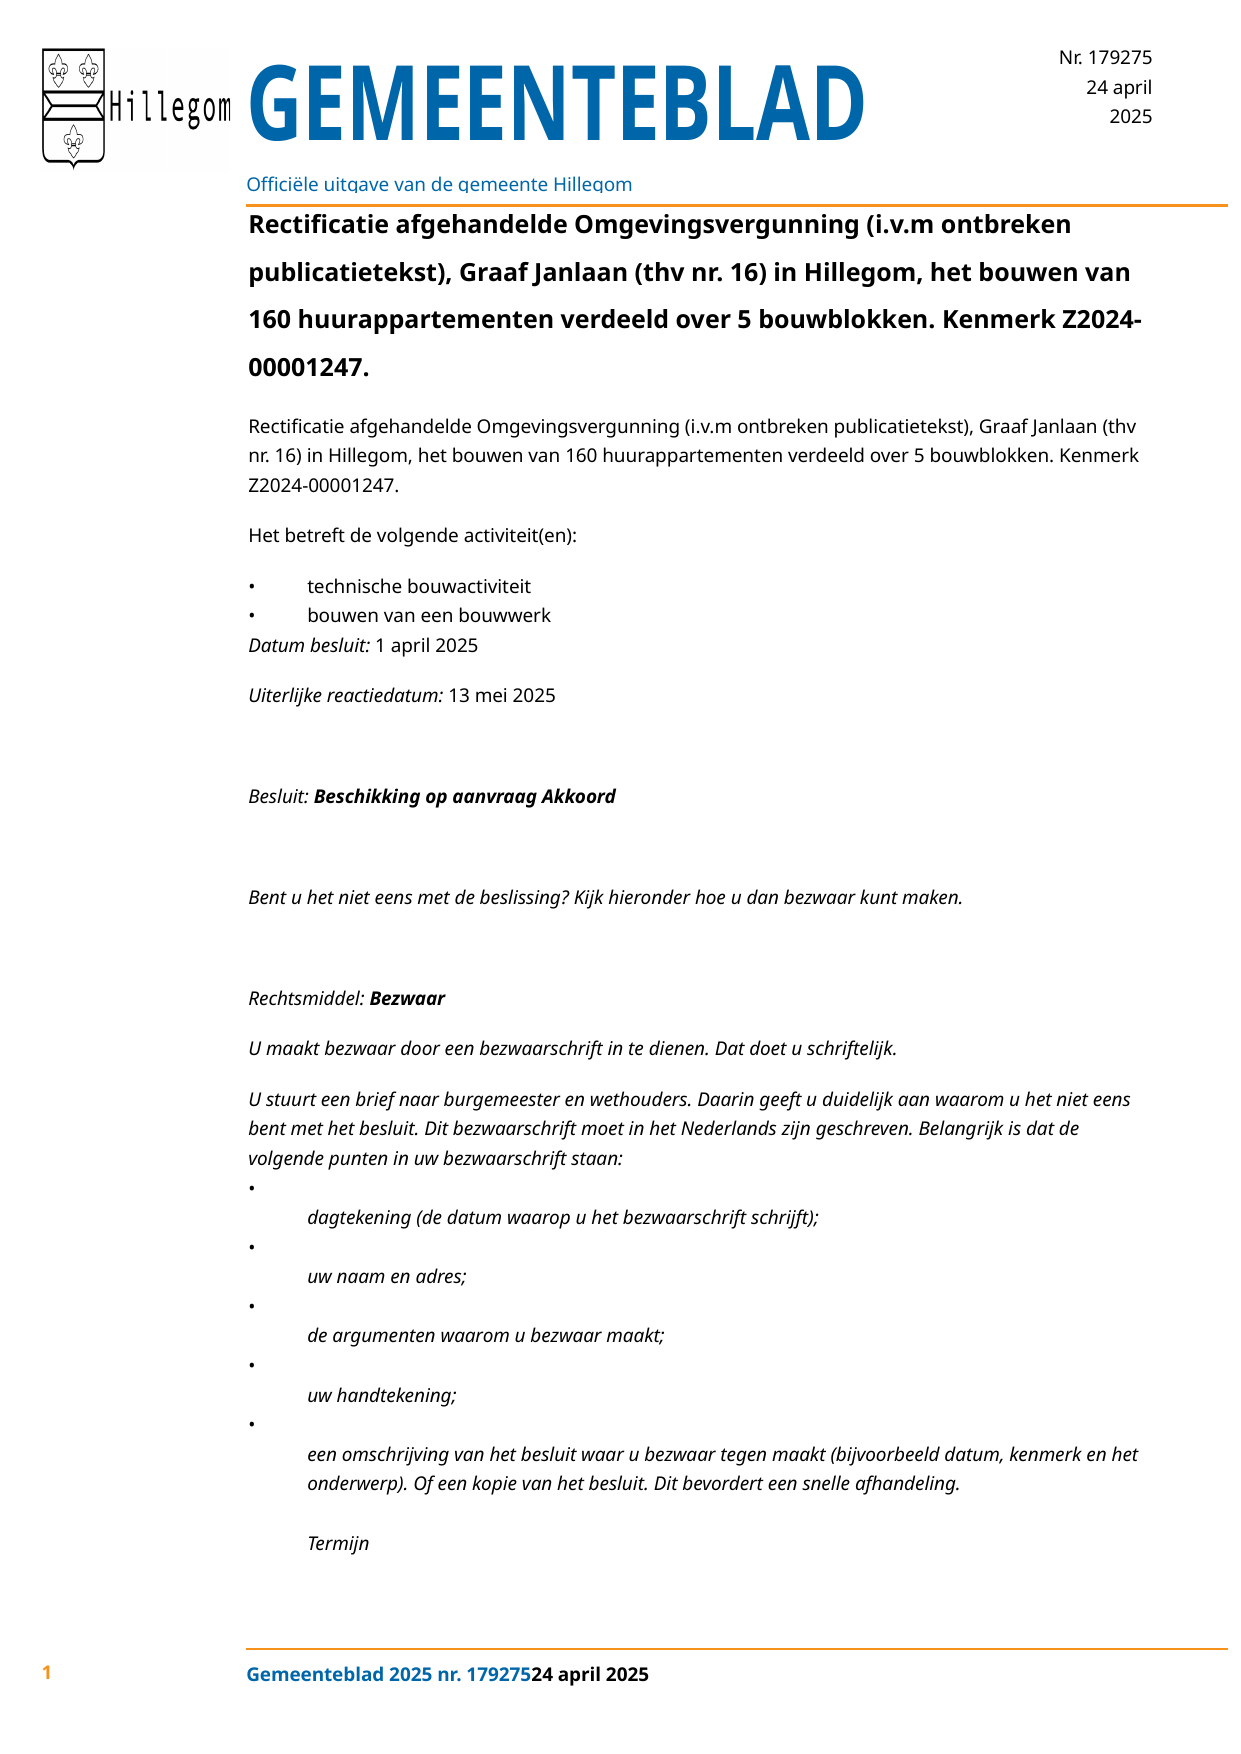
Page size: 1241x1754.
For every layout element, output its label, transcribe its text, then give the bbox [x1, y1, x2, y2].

list Termijn [248, 1530, 1152, 1556]
picture [41, 47, 231, 172]
text Besluit: Beschikking op aanvraag Akkoord [248, 783, 1152, 809]
text Rectificatie afgehandelde Omgevingsvergunning (i.v.m ontbreken publicatietekst), Graaf Janlaan (thv nr. 16) in Hillegom, het bouwen van 160 huurappartementen verdeeld over 5 bouwblokken. Kenmerk Z2024-00001247. [248, 413, 1152, 498]
text Uiterlijke reactiedatum: 13 mei 2025 [248, 683, 1152, 708]
list een omschrijving van het besluit waar u bezwaar tegen maakt (bijvoorbeeld datum, kenmerk en het onderwerp). Of een kopie van het besluit. Dit bevordert een snelle afhandeling. [248, 1441, 1152, 1496]
text Rectificatie afgehandelde Omgevingsvergunning (i.v.m ontbreken publicatietekst), Graaf Janlaan (thv nr. 16) in Hillegom, het bouwen van 160 huurappartementen verdeeld over 5 bouwblokken. Kenmerk Z2024-00001247. [248, 207, 1152, 384]
list dagtekening (de datum waarop u het bezwaarschrift schrijft); [248, 1204, 1152, 1230]
text Het betreft de volgende activiteit(en): [248, 523, 1152, 548]
text Rechtsmiddel: Bezwaar [248, 985, 1152, 1011]
list technische bouwactiviteit [248, 573, 1152, 599]
text U stuurt een brief naar burgemeester en wethouders. Daarin geeft u duidelijk aan waarom u het niet eens bent met het besluit. Dit bezwaarschrift moet in het Nederlands zijn geschreven. Belangrijk is dat de volgende punten in uw bezwaarschrift staan: [248, 1086, 1152, 1171]
text U maakt bezwaar door een bezwaarschrift in te dienen. Dat doet u schriftelijk. [248, 1036, 1152, 1061]
list uw naam en adres; [248, 1263, 1152, 1289]
list uw handtekening; [248, 1382, 1152, 1408]
list de argumenten waarom u bezwaar maakt; [248, 1323, 1152, 1348]
text Datum besluit: 1 april 2025 [248, 632, 1152, 658]
text Bent u het niet eens met de beslissing? Kijk hieronder hoe u dan bezwaar kunt maken. [248, 884, 1152, 910]
list bouwen van een bouwwerk [248, 603, 1152, 628]
